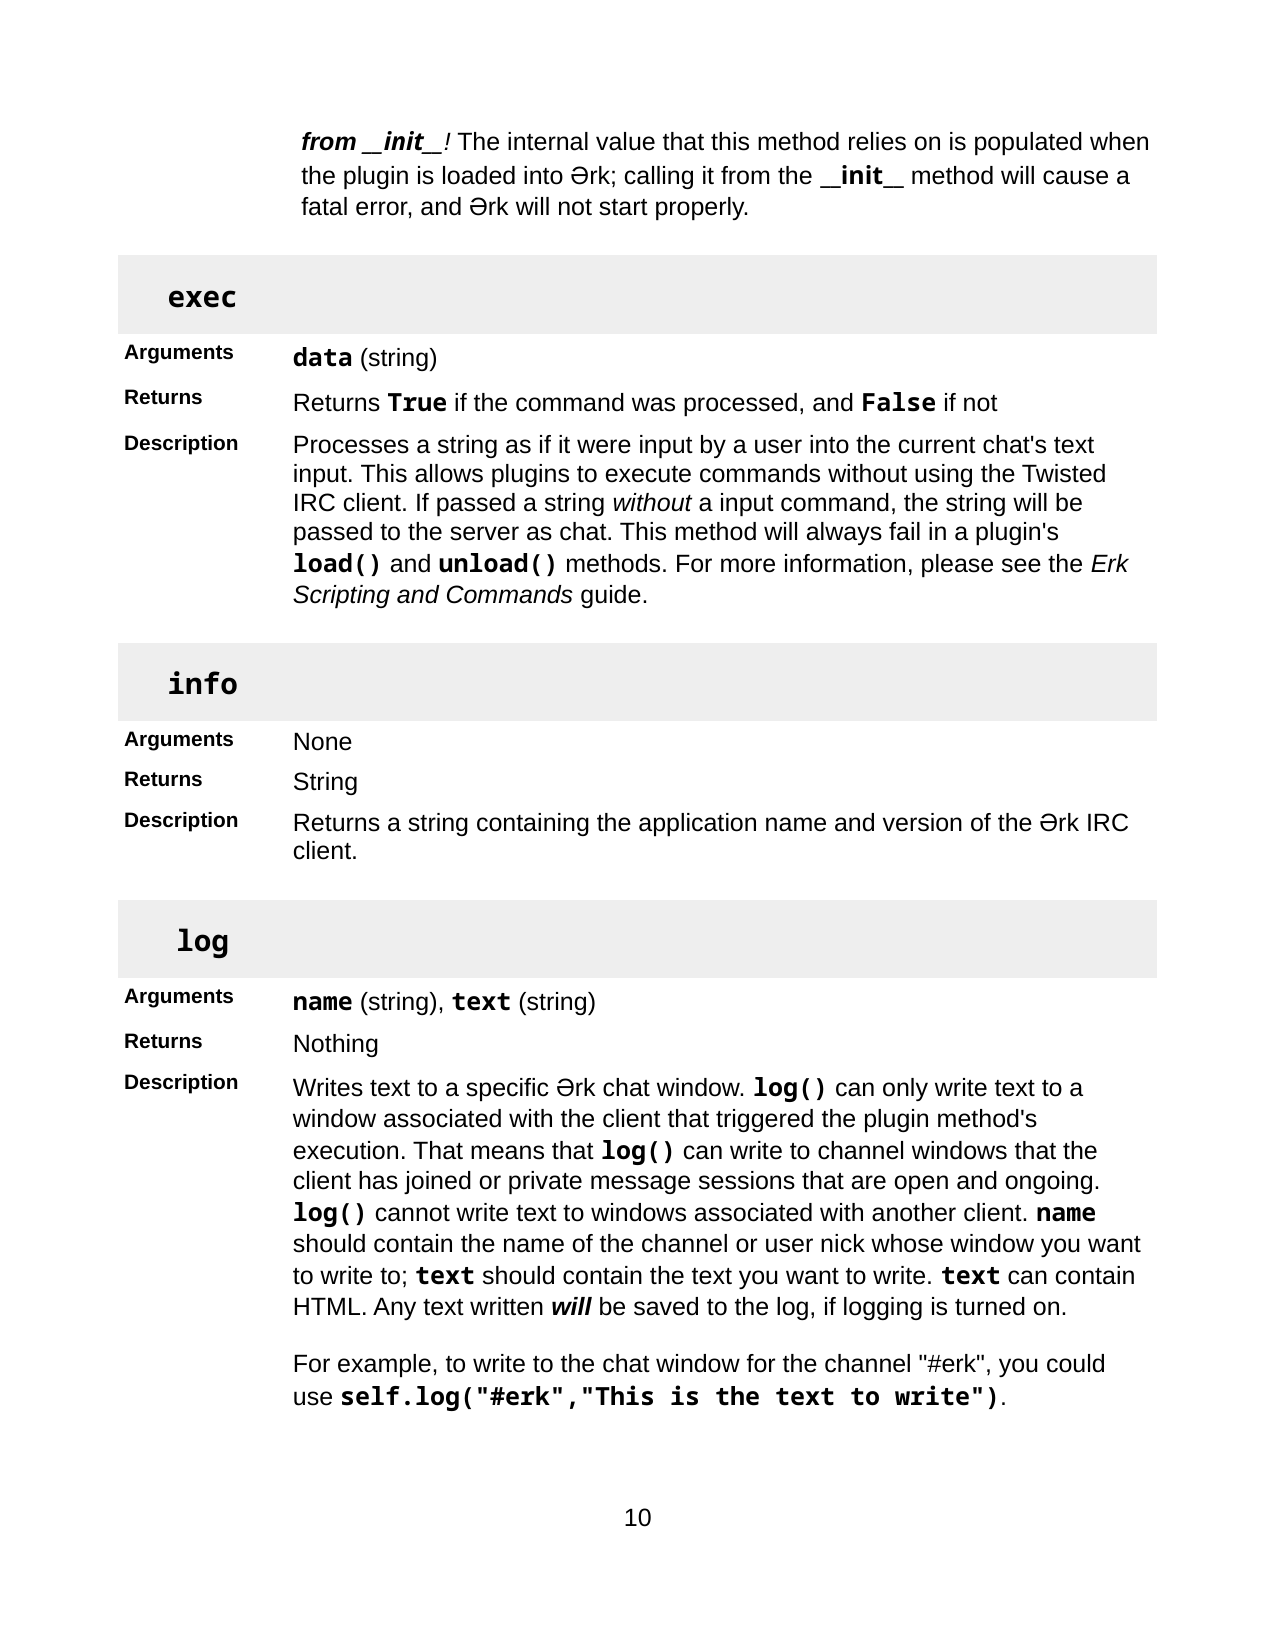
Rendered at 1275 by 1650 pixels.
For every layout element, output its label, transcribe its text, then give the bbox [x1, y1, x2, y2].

table_cell Arguments [118, 334, 287, 379]
table_header exec [118, 255, 287, 334]
table_cell Description [118, 802, 287, 871]
table_cell Returns [118, 1024, 287, 1064]
table_header info [118, 643, 287, 721]
table_cell data (string) [287, 334, 1157, 379]
table_cell Returns [118, 379, 287, 425]
table_cell Writes text to a specific Ərk chat window. log() can only write text to a window associated with the client that triggered the plugin method's execution. That means that log() can write to channel windows that the client has joined or private message sessions that are open and ongoing. log() cannot write text to windows associated with another client. name should contain the name of the channel or user nick whose window you want to write to; text should contain the text you want to write. text can contain HTML. Any text written will be saved to the log, if logging is turned on. For example, to write to the chat window for the channel "#erk", you could use self.log("#erk","This is the text to write"). [287, 1064, 1157, 1447]
table_header log [118, 900, 287, 978]
table_cell Returns [118, 762, 287, 802]
table_cell name (string), text (string) [287, 978, 1157, 1023]
table_cell from __init__! The internal value that this method relies on is populated when the plugin is loaded into Ərk; calling it from the __init__ method will cause a fatal error, and Ərk will not start properly. [295, 118, 1158, 226]
table_cell Processes a string as if it were input by a user into the current chat's text input. This allows plugins to execute commands without using the Twisted IRC client. If passed a string without a input command, the string will be passed to the server as chat. This method will always fail in a plugin's load() and unload() methods. For more information, please see the Erk Scripting and Commands guide. [287, 425, 1157, 614]
table_header [287, 900, 1157, 978]
table_cell Returns True if the command was processed, and False if not [287, 379, 1157, 425]
table_cell Arguments [118, 721, 287, 762]
table_header [287, 643, 1157, 721]
table_cell Description [118, 1064, 287, 1447]
table_cell [118, 118, 295, 226]
table_cell Nothing [287, 1024, 1157, 1064]
table_cell Arguments [118, 978, 287, 1023]
table_header [287, 255, 1157, 334]
table_cell String [287, 762, 1157, 802]
table_cell None [287, 721, 1157, 762]
table_cell Returns a string containing the application name and version of the Ərk IRC client. [287, 802, 1157, 871]
table_cell Description [118, 425, 287, 614]
